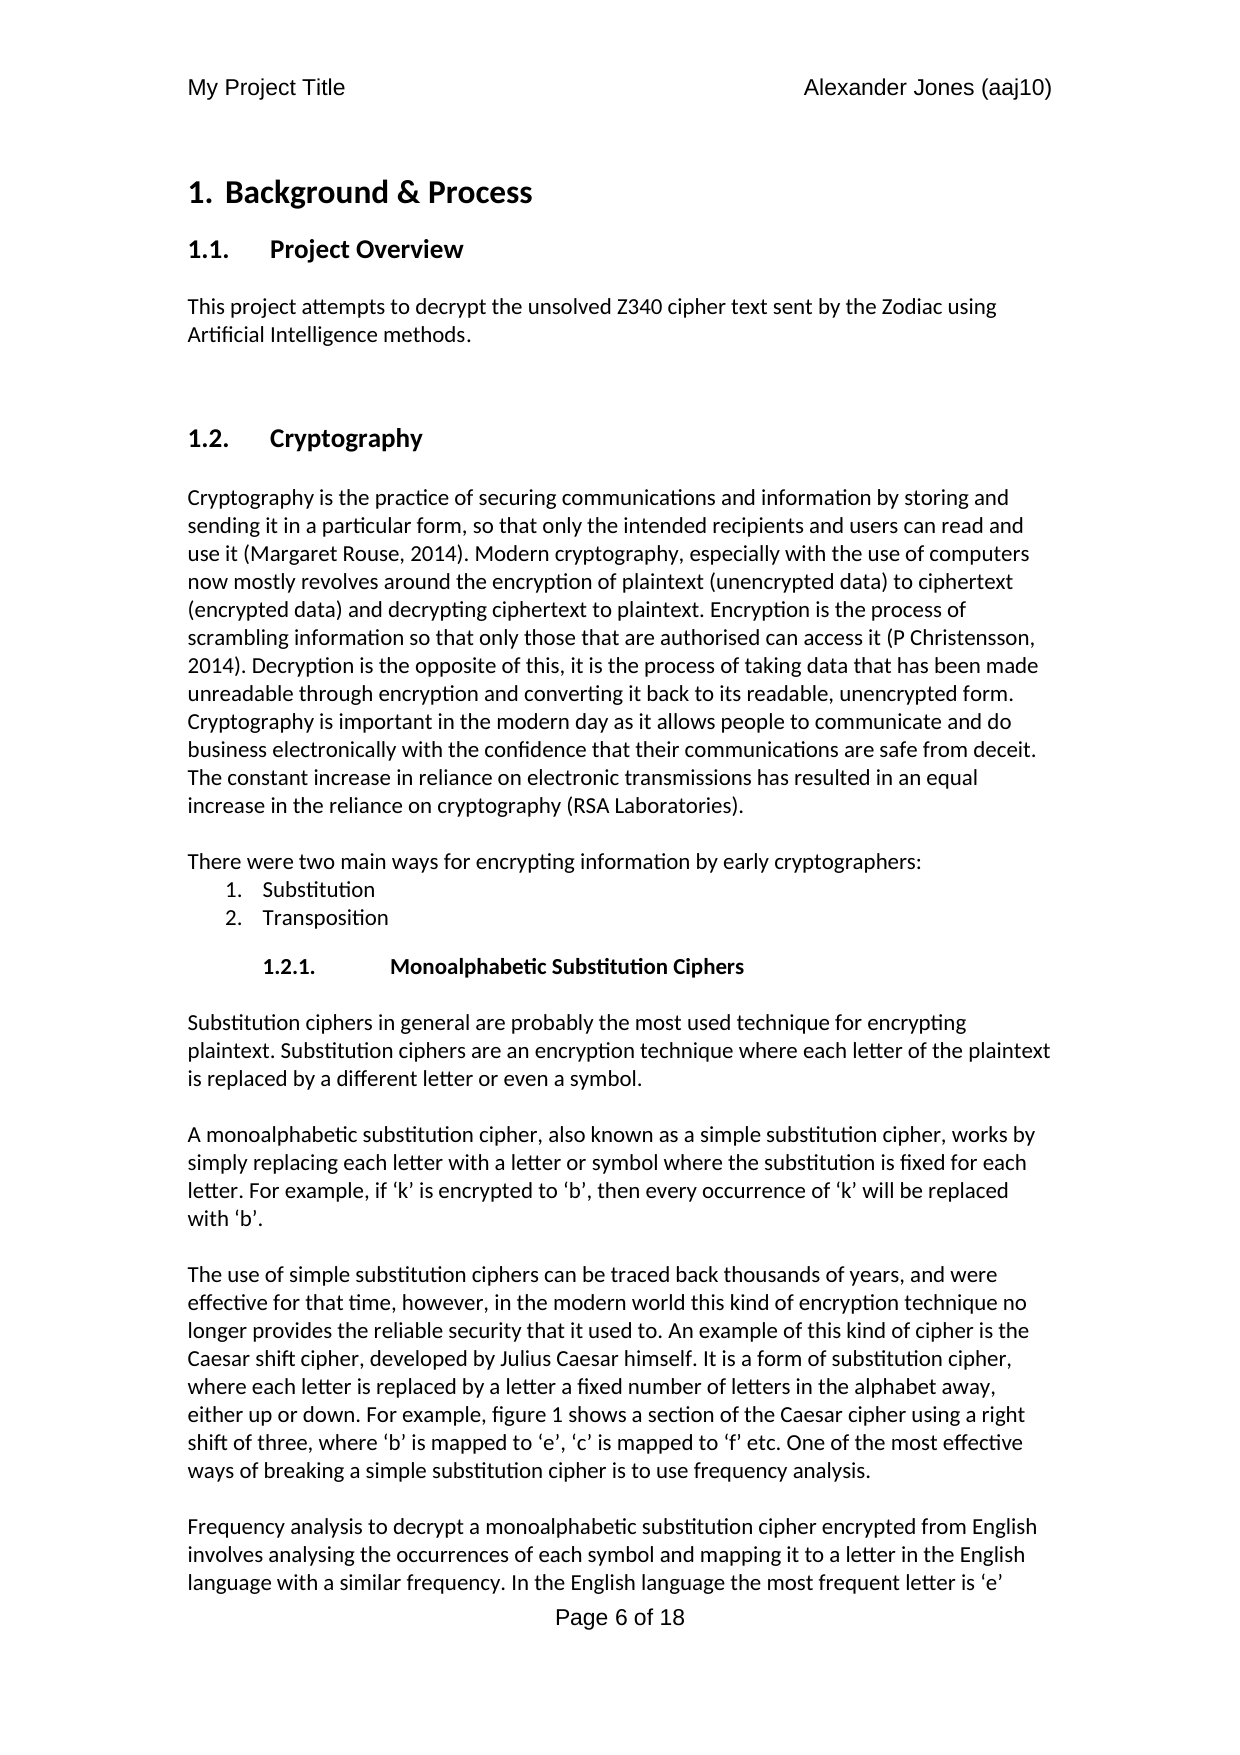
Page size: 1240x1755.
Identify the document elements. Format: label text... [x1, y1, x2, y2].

text Cryptography is the practice of securing communications and information by storing and sending it in a particular form, so that only the intended recipients and users can read and use it (Margaret Rouse, 2014). Modern cryptography, especially with the use of computers now mostly revolves around the encryption of plaintext (unencrypted data) to ciphertext (encrypted data) and decrypting ciphertext to plaintext. Encryption is the process of scrambling information so that only those that are authorised can access it (P Christensson, 2014). Decryption is the opposite of this, it is the process of taking data that has been made unreadable through encryption and converting it back to its readable, unencrypted form. Cryptography is important in the modern day as it allows people to communicate and do business electronically with the confidence that their communications are safe from deceit. The constant increase in reliance on electronic transmissions has resulted in an equal increase in the reliance on cryptography (RSA Laboratories). [187, 483, 1052, 819]
subtitle Monoalphabetic Substitution Ciphers [262, 952, 1052, 980]
text Substitution ciphers in general are probably the most used technique for encrypting plaintext. Substitution ciphers are an encryption technique where each letter of the plaintext is replaced by a different letter or even a symbol. [187, 1008, 1052, 1092]
subtitle Project Overview [187, 233, 1052, 266]
text Frequency analysis to decrypt a monoalphabetic substitution cipher encrypted from English involves analysing the occurrences of each symbol and mapping it to a letter in the English language with a similar frequency. In the English language the most frequent letter is ‘e’ [187, 1512, 1052, 1596]
text The use of simple substitution ciphers can be traced back thousands of years, and were effective for that time, however, in the modern world this kind of encryption technique no longer provides the reliable security that it used to. An example of this kind of cipher is the Caesar shift cipher, developed by Julius Caesar himself. It is a form of substitution cipher, where each letter is replaced by a letter a fixed number of letters in the alphabet away, either up or down. For example, figure 1 shows a section of the Caesar cipher using a right shift of three, where ‘b’ is mapped to ‘e’, ‘c’ is mapped to ‘f’ etc. One of the most effective ways of breaking a simple substitution cipher is to use frequency analysis. [187, 1260, 1052, 1484]
text There were two main ways for encrypting information by early cryptographers: [187, 847, 1052, 875]
subtitle Background & Process [187, 171, 1052, 212]
text This project attempts to decrypt the unsolved Z340 cipher text sent by the Zodiac using Artificial Intelligence methods. [187, 292, 1052, 348]
subtitle Cryptography [187, 422, 1052, 455]
list Substitution [225, 875, 1052, 903]
text A monoalphabetic substitution cipher, also known as a simple substitution cipher, works by simply replacing each letter with a letter or symbol where the substitution is fixed for each letter. For example, if ‘k’ is encrypted to ‘b’, then every occurrence of ‘k’ will be replaced with ‘b’. [187, 1120, 1052, 1232]
list Transposition [225, 903, 1052, 931]
